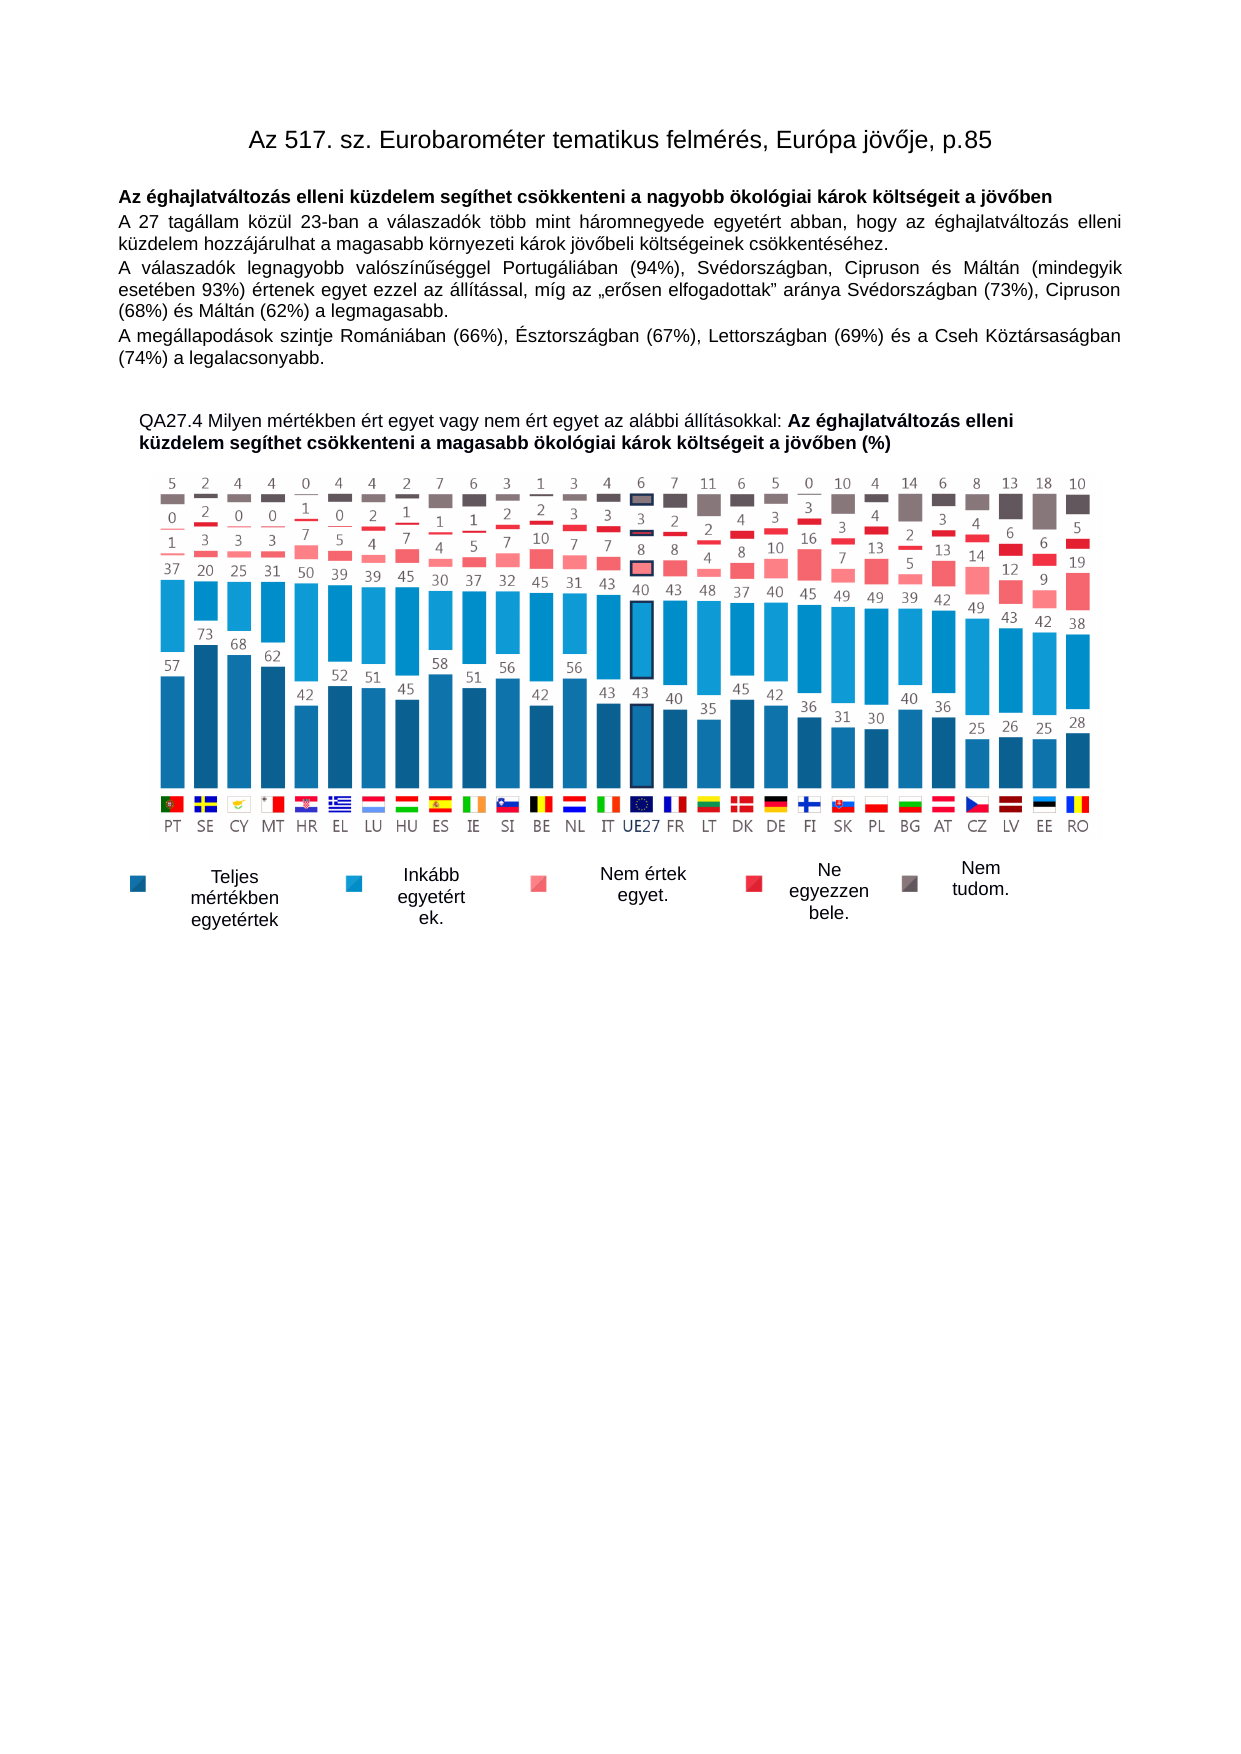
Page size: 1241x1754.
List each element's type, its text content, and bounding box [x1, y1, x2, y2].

text Az éghajlatváltozás elleni küzdelem segíthet csökkenteni a nagyobb ökológiai károk költségeit a jövőben [118, 186, 1122, 208]
picture [123, 863, 927, 917]
picture [821, 863, 828, 874]
text A megállapodások szintje Romániában (66%), Észtországban (67%), Lettországban (69%) és a Cseh Köztársaságban (74%) a legalacsonyabb. [118, 325, 1122, 368]
picture [148, 473, 1102, 840]
text A válaszadók legnagyobb valószínűséggel Portugáliában (94%), Svédországban, Cipruson és Máltán (mindegyik esetében 93%) értenek egyet ezzel az állítással, míg az „erősen elfogadottak” aránya Svédországban (73%), Cipruson (68%) és Máltán (62%) a legmagasabb. [118, 257, 1122, 322]
text A 27 tagállam közül 23-ban a válaszadók több mint háromnegyede egyetért abban, hogy az éghajlatváltozás elleni küzdelem hozzájárulhat a magasabb környezeti károk jövőbeli költségeinek csökkentéséhez. [118, 211, 1122, 254]
